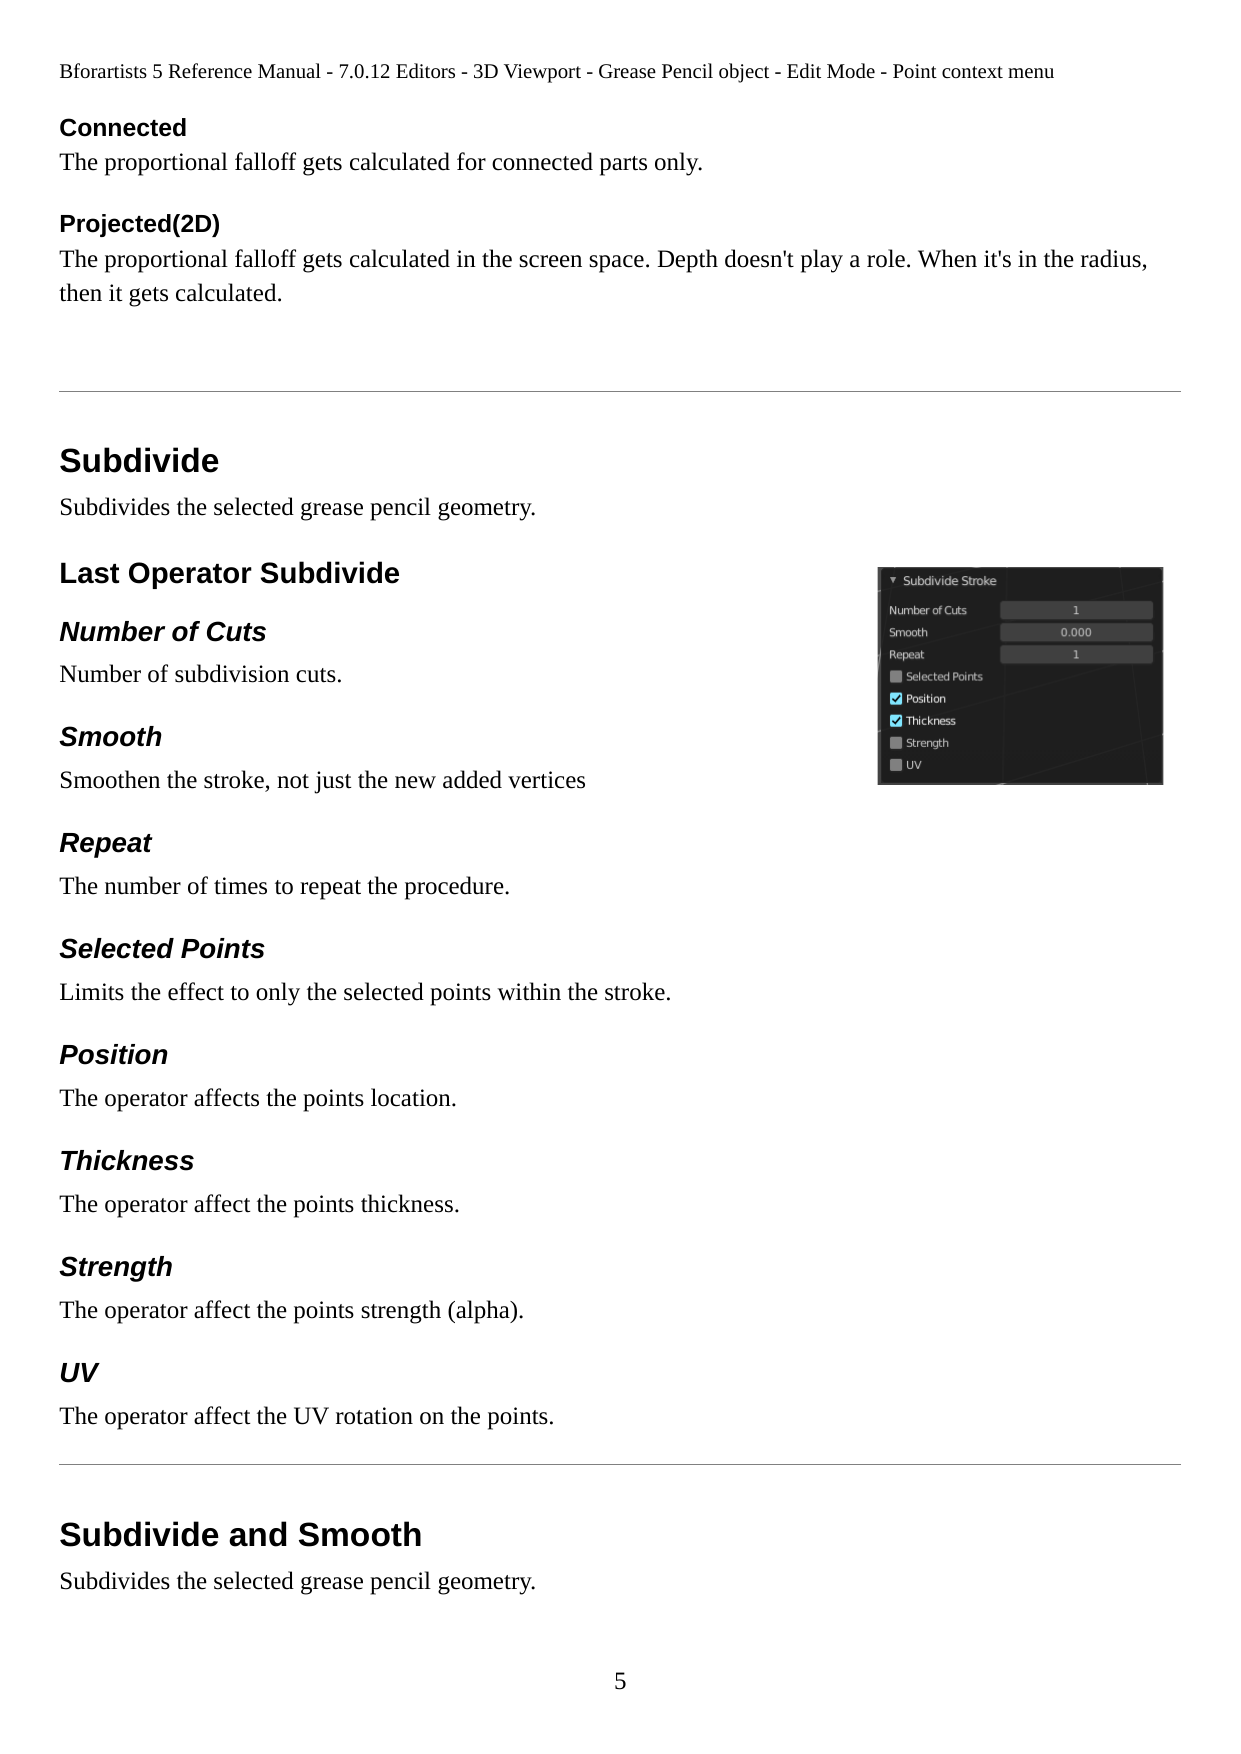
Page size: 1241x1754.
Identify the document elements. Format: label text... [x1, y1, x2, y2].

subtitle Last Operator Subdivide [59, 556, 1181, 590]
subtitle Number of Cuts [59, 615, 877, 647]
subtitle Repeat [59, 827, 1181, 859]
picture [877, 567, 1164, 785]
subtitle Selected Points [59, 933, 1181, 964]
text The proportional falloff gets calculated in the screen space. Depth doesn't play a role. When it's in the radius, then it gets calculated. [59, 244, 1181, 307]
text Subdivides the selected grease pencil geometry. [59, 1566, 1181, 1595]
subtitle Subdivide and Smooth [59, 1515, 1181, 1553]
subtitle UV [59, 1356, 1181, 1388]
subtitle Strength [59, 1251, 1181, 1282]
text The operator affect the points strength (alpha). [59, 1295, 1181, 1324]
text Limits the effect to only the selected points within the stroke. [59, 977, 1181, 1006]
text The operator affect the UV rotation on the points. [59, 1401, 1181, 1429]
subtitle Smooth [59, 721, 877, 753]
text The number of times to repeat the procedure. [59, 871, 1181, 900]
subtitle Projected(2D) [59, 209, 1181, 237]
subtitle Subdivide [59, 441, 1181, 480]
subtitle [1164, 615, 1181, 647]
subtitle Position [59, 1039, 1181, 1071]
subtitle Thickness [59, 1144, 1181, 1176]
subtitle [1164, 721, 1181, 753]
text Subdivides the selected grease pencil geometry. [59, 492, 1181, 521]
text The proportional falloff gets calculated for connected parts only. [59, 147, 1181, 176]
text The operator affects the points location. [59, 1083, 1181, 1112]
subtitle Connected [59, 113, 1181, 141]
text The operator affect the points thickness. [59, 1189, 1181, 1218]
text Number of subdivision cuts. [59, 659, 877, 688]
text Smoothen the stroke, not just the new added vertices [59, 765, 1181, 794]
